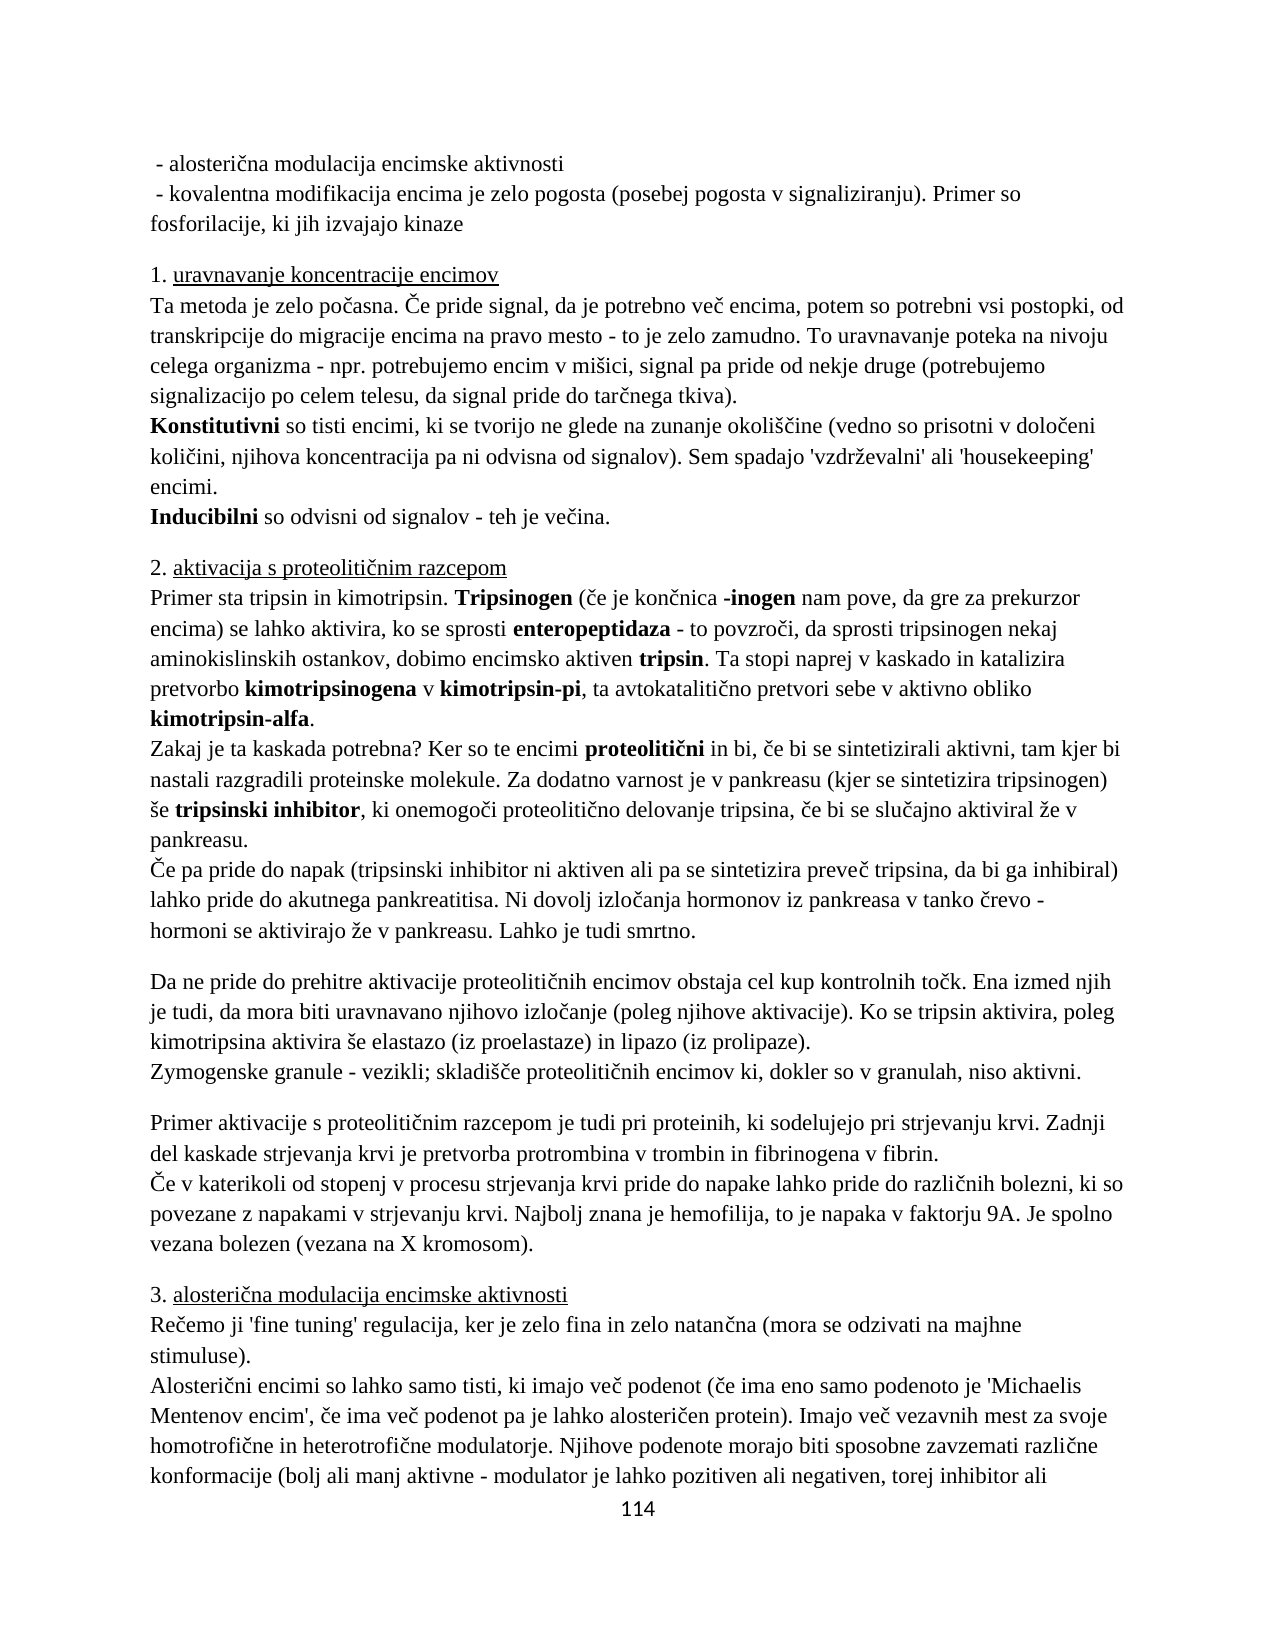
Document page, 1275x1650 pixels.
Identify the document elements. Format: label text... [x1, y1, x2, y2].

text - alosterična modulacija encimske aktivnosti - kovalentna modifikacija encima je zelo pogosta (posebej pogosta v signaliziranju). Primer so fosforilacije, ki jih izvajajo kinaze [150, 150, 1125, 237]
text 2. aktivacija s proteolitičnim razcepom Primer sta tripsin in kimotripsin. Tripsinogen (če je končnica -inogen nam pove, da gre za prekurzor encima) se lahko aktivira, ko se sprosti enteropeptidaza - to povzroči, da sprosti tripsinogen nekaj aminokislinskih ostankov, dobimo encimsko aktiven tripsin. Ta stopi naprej v kaskado in katalizira pretvorbo kimotripsinogena v kimotripsin-pi, ta avtokatalitično pretvori sebe v aktivno obliko kimotripsin-alfa. Zakaj je ta kaskada potrebna? Ker so te encimi proteolitični in bi, če bi se sintetizirali aktivni, tam kjer bi nastali razgradili proteinske molekule. Za dodatno varnost je v pankreasu (kjer se sintetizira tripsinogen) še tripsinski inhibitor, ki onemogoči proteolitično delovanje tripsina, če bi se slučajno aktiviral že v pankreasu. Če pa pride do napak (tripsinski inhibitor ni aktiven ali pa se sintetizira preveč tripsina, da bi ga inhibiral) lahko pride do akutnega pankreatitisa. Ni dovolj izločanja hormonov iz pankreasa v tanko črevo - hormoni se aktivirajo že v pankreasu. Lahko je tudi smrtno. [150, 554, 1125, 943]
text 1. uravnavanje koncentracije encimov Ta metoda je zelo počasna. Če pride signal, da je potrebno več encima, potem so potrebni vsi postopki, od transkripcije do migracije encima na pravo mesto - to je zelo zamudno. To uravnavanje poteka na nivoju celega organizma - npr. potrebujemo encim v mišici, signal pa pride od nekje druge (potrebujemo signalizacijo po celem telesu, da signal pride do tarčnega tkiva). Konstitutivni so tisti encimi, ki se tvorijo ne glede na zunanje okoliščine (vedno so prisotni v določeni količini, njihova koncentracija pa ni odvisna od signalov). Sem spadajo 'vzdrževalni' ali 'housekeeping' encimi. Inducibilni so odvisni od signalov - teh je večina. [150, 261, 1125, 529]
text Primer aktivacije s proteolitičnim razcepom je tudi pri proteinih, ki sodelujejo pri strjevanju krvi. Zadnji del kaskade strjevanja krvi je pretvorba protrombina v trombin in fibrinogena v fibrin. Če v katerikoli od stopenj v procesu strjevanja krvi pride do napake lahko pride do različnih bolezni, ki so povezane z napakami v strjevanju krvi. Najbolj znana je hemofilija, to je napaka v faktorju 9A. Je spolno vezana bolezen (vezana na X kromosom). [150, 1109, 1125, 1257]
text Da ne pride do prehitre aktivacije proteolitičnih encimov obstaja cel kup kontrolnih točk. Ena izmed njih je tudi, da mora biti uravnavano njihovo izločanje (poleg njihove aktivacije). Ko se tripsin aktivira, poleg kimotripsina aktivira še elastazo (iz proelastaze) in lipazo (iz prolipaze). Zymogenske granule - vezikli; skladišče proteolitičnih encimov ki, dokler so v granulah, niso aktivni. [150, 968, 1125, 1085]
text 3. alosterična modulacija encimske aktivnosti Rečemo ji 'fine tuning' regulacija, ker je zelo fina in zelo natančna (mora se odzivati na majhne stimuluse). Alosterični encimi so lahko samo tisti, ki imajo več podenot (če ima eno samo podenoto je 'Michaelis Mentenov encim', če ima več podenot pa je lahko alosteričen protein). Imajo več vezavnih mest za svoje homotrofične in heterotrofične modulatorje. Njihove podenote morajo biti sposobne zavzemati različne konformacije (bolj ali manj aktivne - modulator je lahko pozitiven ali negativen, torej inhibitor ali [150, 1281, 1125, 1489]
